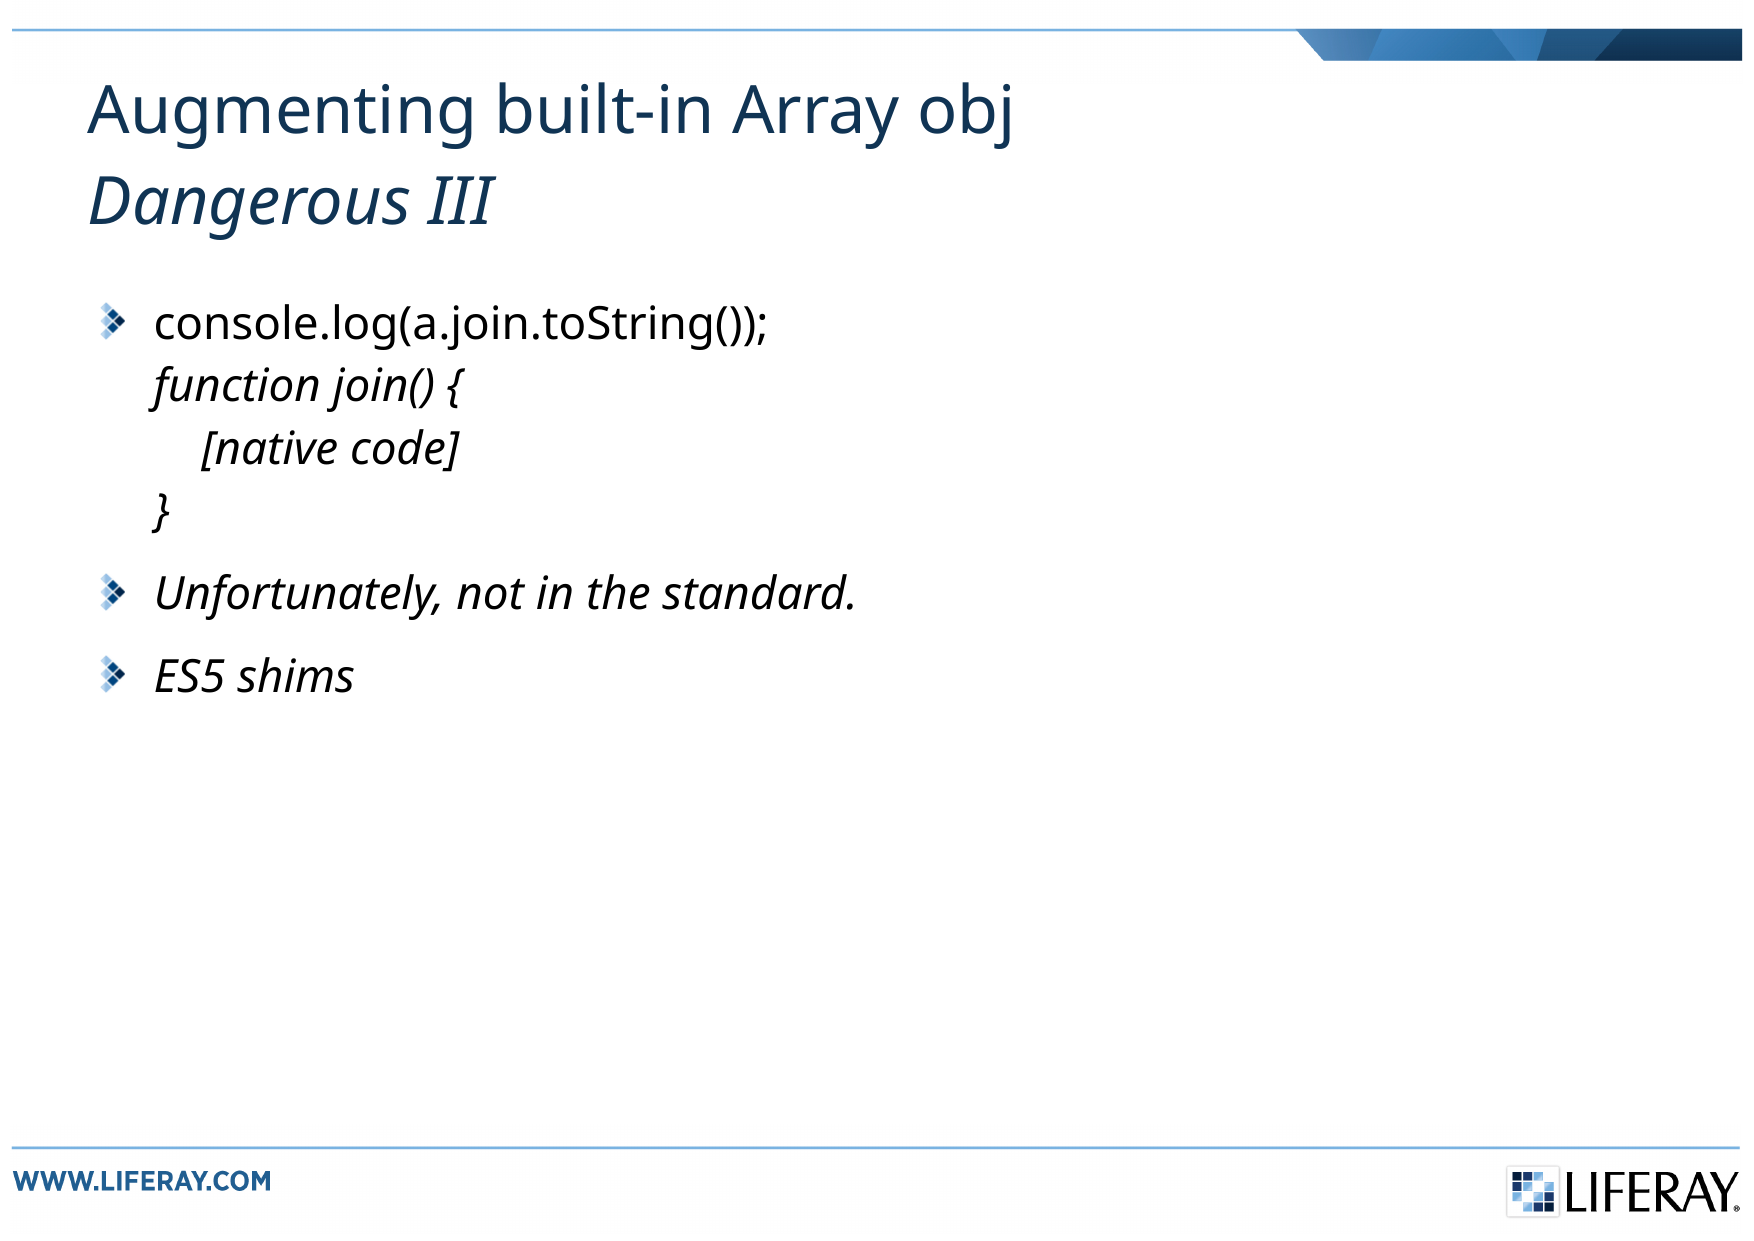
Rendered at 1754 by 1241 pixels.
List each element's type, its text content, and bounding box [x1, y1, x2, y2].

picture [10, 1124, 1741, 1234]
title Augmenting built-in Array obj Dangerous III [87, 49, 1667, 257]
list console.log(a.join.toString()); function join() { [native code] } Unfortunately, not in the standard. ES5 shims [82, 290, 1571, 1010]
picture [12, 0, 1743, 84]
